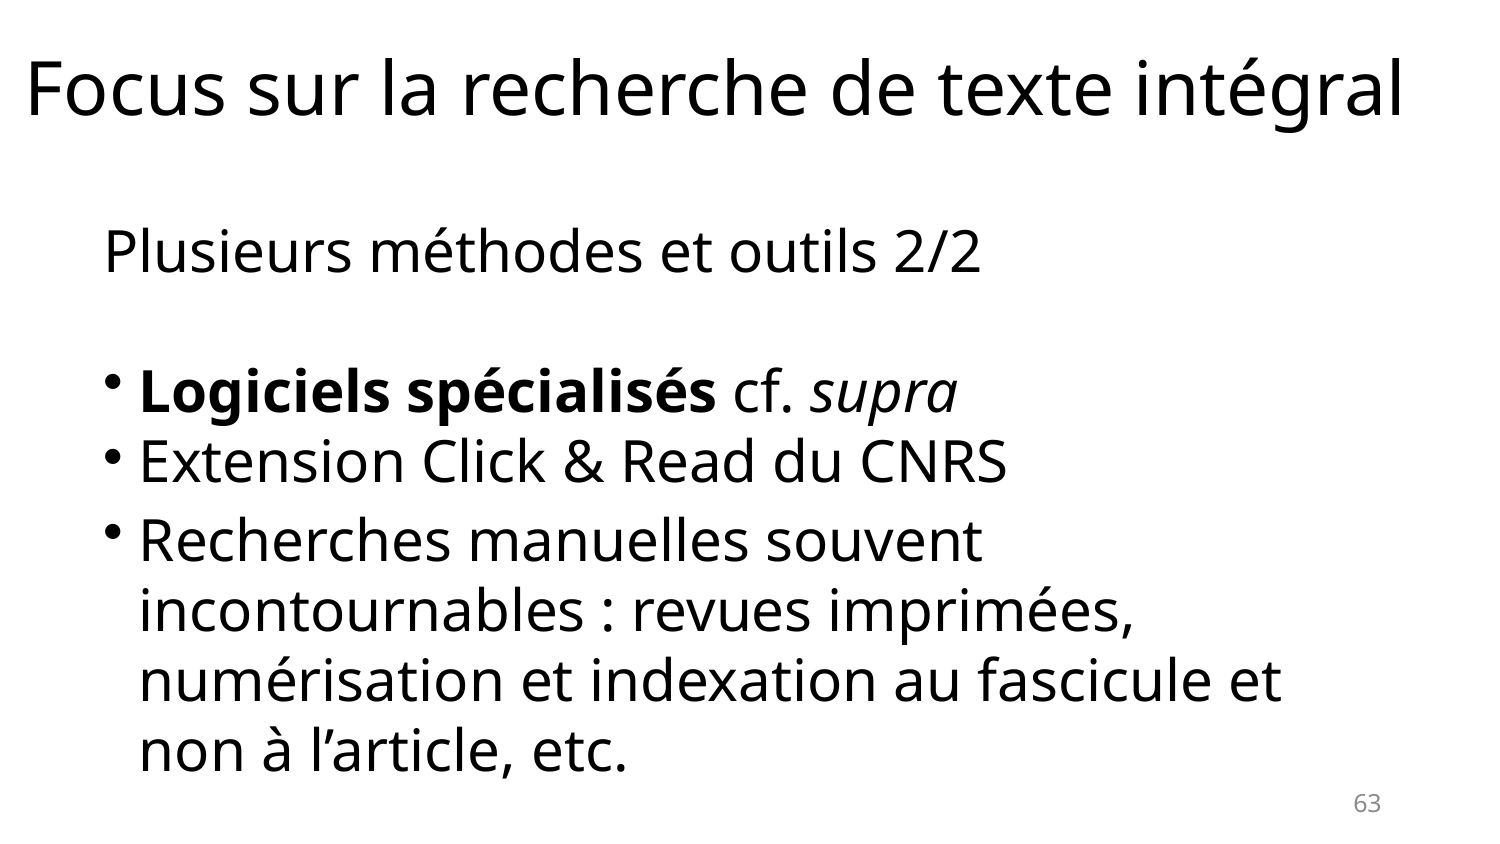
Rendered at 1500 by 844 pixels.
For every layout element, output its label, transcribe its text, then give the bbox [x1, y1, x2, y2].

title Focus sur la recherche de texte intégral [9, 9, 1500, 173]
text_box Plusieurs méthodes et outils 2/2 Logiciels spécialisés cf. supra Extension Click & Read du CNRS Recherches manuelles souvent incontournables : revues imprimées, numérisation et indexation au fascicule et non à l’article, etc. [88, 206, 1329, 844]
